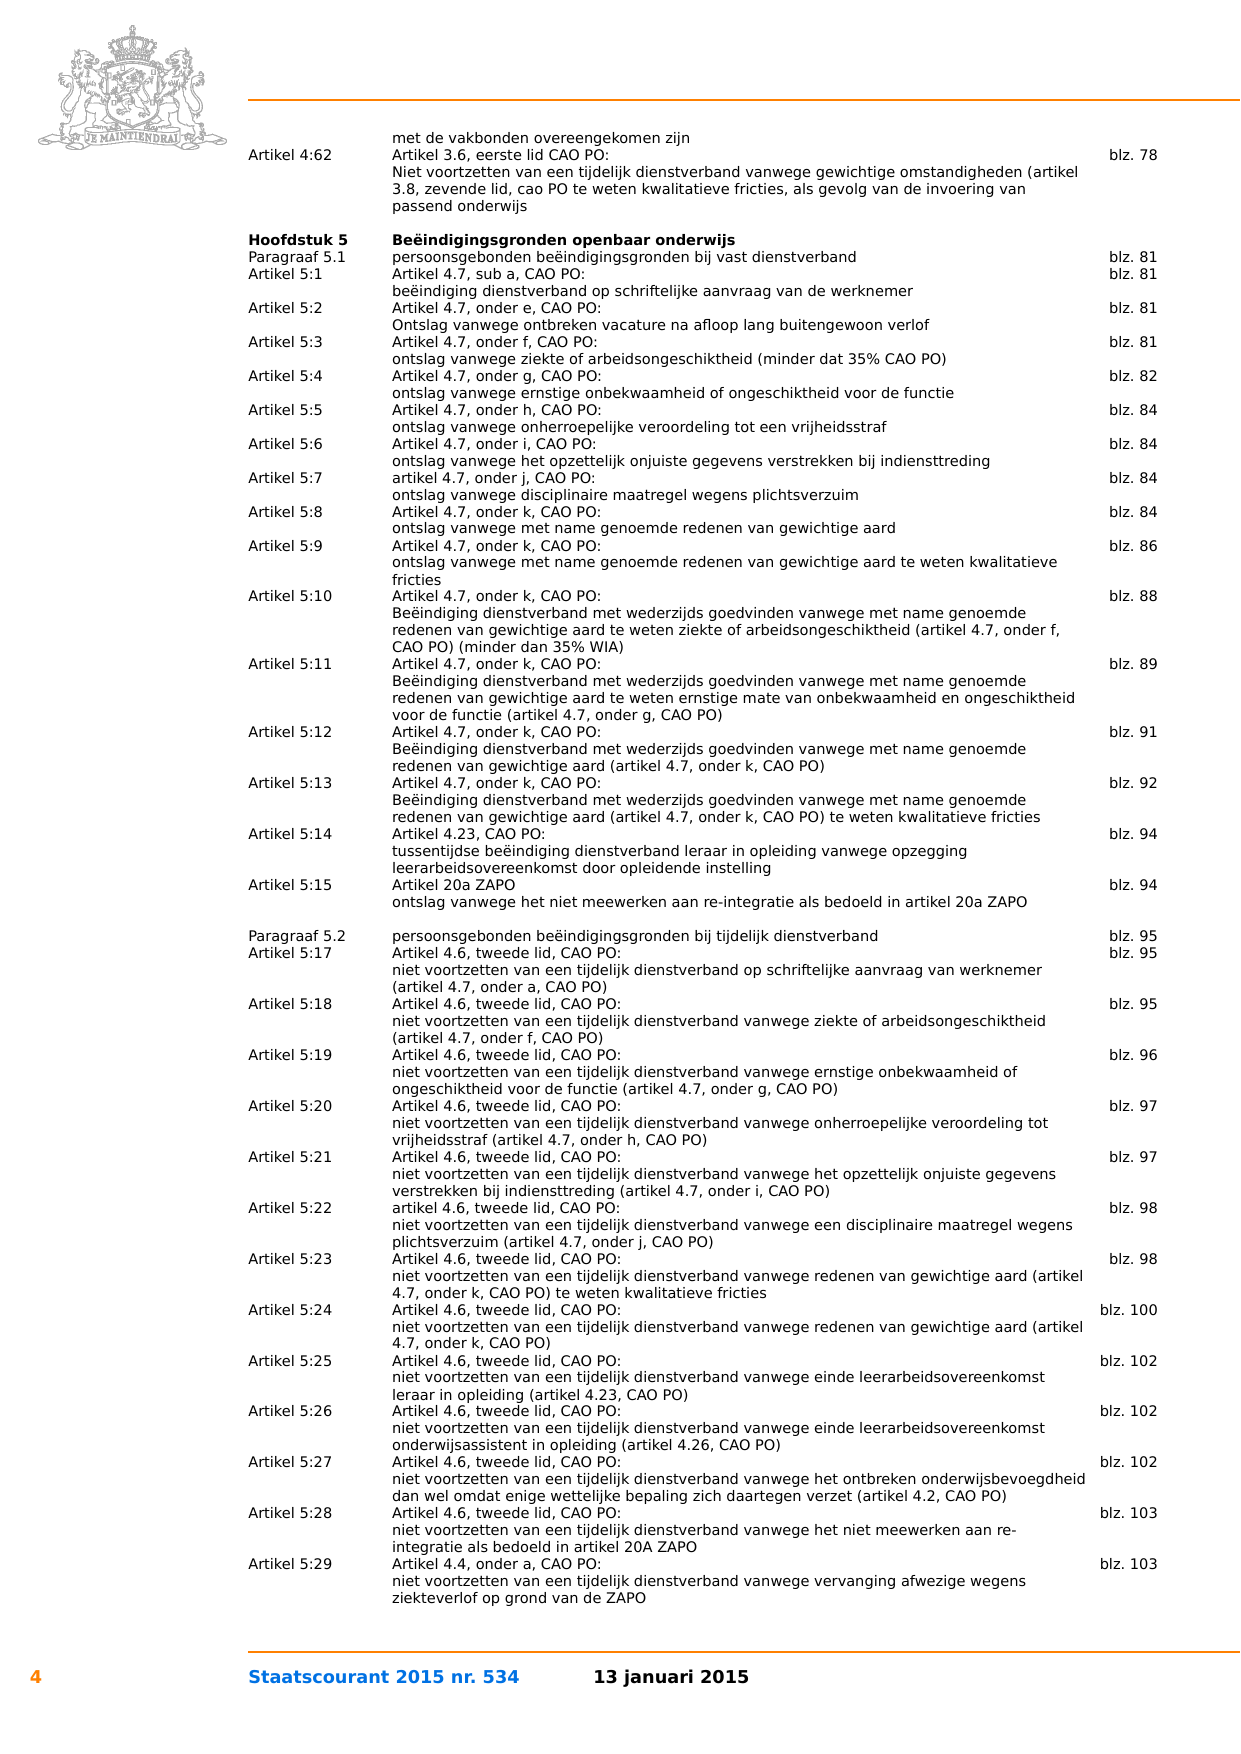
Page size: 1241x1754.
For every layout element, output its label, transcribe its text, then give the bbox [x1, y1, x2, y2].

table_cell Artikel 5:7 [248, 470, 386, 486]
table_cell [1093, 164, 1163, 215]
table_cell Artikel 5:9 [248, 538, 386, 554]
table_cell [1093, 1573, 1163, 1607]
table_cell Artikel 4.6, tweede lid, CAO PO: [386, 1353, 1093, 1369]
table_cell blz. 95 [1093, 996, 1163, 1013]
table_cell niet voortzetten van een tijdelijk dienstverband vanwege einde leerarbeidsovereenkomst leraar in opleiding (artikel 4.23, CAO PO) [386, 1369, 1093, 1403]
table_cell Paragraaf 5.1 [248, 249, 386, 266]
table_cell [248, 1064, 386, 1098]
table_cell [1093, 486, 1163, 503]
table_cell Artikel 5:11 [248, 656, 386, 673]
table_cell [1093, 453, 1163, 469]
table_cell Artikel 5:3 [248, 334, 386, 351]
table_cell [248, 1013, 386, 1047]
picture [38, 25, 227, 150]
table_cell [248, 164, 386, 215]
table_cell niet voortzetten van een tijdelijk dienstverband op schriftelijke aanvraag van werknemer (artikel 4.7, onder a, CAO PO) [386, 962, 1093, 996]
table_cell [248, 1471, 386, 1505]
table_cell Artikel 4.7, onder k, CAO PO: [386, 588, 1093, 605]
table_cell [248, 283, 386, 300]
table_cell Artikel 5:13 [248, 775, 386, 792]
table_cell Artikel 5:4 [248, 368, 386, 384]
table_cell blz. 100 [1093, 1301, 1163, 1318]
table_cell [248, 486, 386, 503]
table_cell Artikel 5:5 [248, 402, 386, 418]
table_cell Artikel 4.6, tweede lid, CAO PO: [386, 1301, 1093, 1318]
table_cell Artikel 5:18 [248, 996, 386, 1013]
table_cell Artikel 5:22 [248, 1200, 386, 1217]
table_cell Artikel 4.6, tweede lid, CAO PO: [386, 1505, 1093, 1522]
table_cell [248, 1268, 386, 1301]
table_cell blz. 84 [1093, 436, 1163, 452]
table_cell niet voortzetten van een tijdelijk dienstverband vanwege het niet meewerken aan re-integratie als bedoeld in artikel 20A ZAPO [386, 1522, 1093, 1556]
table_cell [1093, 1268, 1163, 1301]
table_cell Artikel 5:21 [248, 1149, 386, 1166]
table_cell blz. 95 [1093, 945, 1163, 962]
table_cell Artikel 5:27 [248, 1454, 386, 1471]
table_cell Artikel 4.6, tweede lid, CAO PO: [386, 945, 1093, 962]
table_cell [248, 1420, 386, 1454]
table_cell blz. 102 [1093, 1353, 1163, 1369]
table_cell Artikel 4.7, onder k, CAO PO: [386, 656, 1093, 673]
table_cell [1093, 1369, 1163, 1403]
table_cell blz. 103 [1093, 1505, 1163, 1522]
table_cell ontslag vanwege ziekte of arbeidsongeschiktheid (minder dat 35% CAO PO) [386, 351, 1093, 368]
table_cell ontslag vanwege met name genoemde redenen van gewichtige aard [386, 520, 1093, 537]
table_cell Artikel 4.7, onder k, CAO PO: [386, 724, 1093, 741]
table_cell blz. 98 [1093, 1200, 1163, 1217]
table_cell Beëindiging dienstverband met wederzijds goedvinden vanwege met name genoemde redenen van gewichtige aard te weten ziekte of arbeidsongeschiktheid (artikel 4.7, onder f, CAO PO) (minder dan 35% WIA) [386, 605, 1093, 656]
table_cell Artikel 20a ZAPO [386, 877, 1093, 894]
table_cell [248, 1166, 386, 1199]
table_cell blz. 81 [1093, 249, 1163, 266]
table_cell Artikel 5:23 [248, 1251, 386, 1267]
table_cell Artikel 5:28 [248, 1505, 386, 1522]
table_cell Artikel 4.7, sub a, CAO PO: [386, 266, 1093, 283]
table_cell blz. 94 [1093, 877, 1163, 894]
table_cell [1093, 1115, 1163, 1149]
table_cell [248, 1573, 386, 1607]
table_cell ontslag vanwege met name genoemde redenen van gewichtige aard te weten kwalitatieve fricties [386, 554, 1093, 588]
table_cell blz. 91 [1093, 724, 1163, 741]
table_cell Artikel 4.7, onder h, CAO PO: [386, 402, 1093, 418]
table_cell [1093, 1319, 1163, 1352]
table_cell Niet voortzetten van een tijdelijk dienstverband vanwege gewichtige omstandigheden (artikel 3.8, zevende lid, cao PO te weten kwalitatieve fricties, als gevolg van de invoering van passend onderwijs [386, 164, 1093, 215]
table_cell Beëindiging dienstverband met wederzijds goedvinden vanwege met name genoemde redenen van gewichtige aard (artikel 4.7, onder k, CAO PO) te weten kwalitatieve fricties [386, 792, 1093, 826]
table_cell [1093, 419, 1163, 436]
table_cell [1093, 673, 1163, 724]
table_cell Artikel 4.6, tweede lid, CAO PO: [386, 1149, 1093, 1166]
table_cell [248, 317, 386, 334]
table_cell Artikel 5:19 [248, 1047, 386, 1064]
table_cell persoonsgebonden beëindigingsgronden bij vast dienstverband [386, 249, 1093, 266]
table_cell ontslag vanwege onherroepelijke veroordeling tot een vrijheidsstraf [386, 419, 1093, 436]
table_cell niet voortzetten van een tijdelijk dienstverband vanwege het ontbreken onderwijsbevoegdheid dan wel omdat enige wettelijke bepaling zich daartegen verzet (artikel 4.2, CAO PO) [386, 1471, 1093, 1505]
table_cell [248, 894, 386, 911]
table_cell niet voortzetten van een tijdelijk dienstverband vanwege vervanging afwezige wegens ziekteverlof op grond van de ZAPO [386, 1573, 1093, 1607]
table_cell niet voortzetten van een tijdelijk dienstverband vanwege redenen van gewichtige aard (artikel 4.7, onder k, CAO PO) te weten kwalitatieve fricties [386, 1268, 1093, 1301]
table_cell [248, 520, 386, 537]
table_cell [248, 351, 386, 368]
table_cell [1093, 1217, 1163, 1251]
table_cell Artikel 4.7, onder e, CAO PO: [386, 300, 1093, 317]
table_cell Paragraaf 5.2 [248, 928, 386, 945]
table_cell [1093, 605, 1163, 656]
table_cell [1093, 385, 1163, 402]
table_cell niet voortzetten van een tijdelijk dienstverband vanwege een disciplinaire maatregel wegens plichtsverzuim (artikel 4.7, onder j, CAO PO) [386, 1217, 1093, 1251]
table_cell [248, 605, 386, 656]
table_cell Artikel 5:26 [248, 1403, 386, 1420]
table_cell Ontslag vanwege ontbreken vacature na afloop lang buitengewoon verlof [386, 317, 1093, 334]
table_cell Artikel 5:8 [248, 504, 386, 520]
table_cell [1093, 911, 1163, 928]
table_cell Artikel 4.4, onder a, CAO PO: [386, 1556, 1093, 1573]
table_cell Artikel 4.6, tweede lid, CAO PO: [386, 1047, 1093, 1064]
table_cell [248, 911, 386, 928]
table_cell [1093, 283, 1163, 300]
table_cell niet voortzetten van een tijdelijk dienstverband vanwege ernstige onbekwaamheid of ongeschiktheid voor de functie (artikel 4.7, onder g, CAO PO) [386, 1064, 1093, 1098]
table_cell Hoofdstuk 5 [248, 232, 386, 249]
table_cell [248, 673, 386, 724]
table_cell Artikel 4:62 [248, 147, 386, 164]
table_cell Artikel 4.7, onder f, CAO PO: [386, 334, 1093, 351]
table_cell [248, 215, 386, 232]
table_cell blz. 97 [1093, 1098, 1163, 1115]
table_cell [1093, 1420, 1163, 1454]
table_cell Artikel 4.6, tweede lid, CAO PO: [386, 996, 1093, 1013]
table_cell ontslag vanwege het opzettelijk onjuiste gegevens verstrekken bij indiensttreding [386, 453, 1093, 469]
table_cell [1093, 1013, 1163, 1047]
table_cell [1093, 792, 1163, 826]
table_cell blz. 84 [1093, 470, 1163, 486]
table_cell [1093, 351, 1163, 368]
table_cell [1093, 130, 1163, 147]
table_cell blz. 81 [1093, 300, 1163, 317]
table_cell [386, 911, 1093, 928]
table_cell [1093, 843, 1163, 877]
table_cell ontslag vanwege ernstige onbekwaamheid of ongeschiktheid voor de functie [386, 385, 1093, 402]
table_cell [248, 1115, 386, 1149]
table_cell beëindiging dienstverband op schriftelijke aanvraag van de werknemer [386, 283, 1093, 300]
table_cell [248, 554, 386, 588]
table_cell blz. 82 [1093, 368, 1163, 384]
table_cell Artikel 4.23, CAO PO: [386, 826, 1093, 843]
table_cell ontslag vanwege het niet meewerken aan re-integratie als bedoeld in artikel 20a ZAPO [386, 894, 1093, 911]
table_cell Artikel 4.7, onder i, CAO PO: [386, 436, 1093, 452]
table_cell [1093, 894, 1163, 911]
table_cell Artikel 5:12 [248, 724, 386, 741]
table_cell [248, 741, 386, 775]
table_cell niet voortzetten van een tijdelijk dienstverband vanwege einde leerarbeidsovereenkomst onderwijsassistent in opleiding (artikel 4.26, CAO PO) [386, 1420, 1093, 1454]
table_cell blz. 89 [1093, 656, 1163, 673]
table_cell Artikel 4.7, onder g, CAO PO: [386, 368, 1093, 384]
table_cell Artikel 5:2 [248, 300, 386, 317]
table_cell [248, 962, 386, 996]
table_cell [1093, 1471, 1163, 1505]
table_cell [248, 1217, 386, 1251]
table_cell [248, 130, 386, 147]
table_cell Artikel 5:10 [248, 588, 386, 605]
table_cell blz. 88 [1093, 588, 1163, 605]
table_cell niet voortzetten van een tijdelijk dienstverband vanwege het opzettelijk onjuiste gegevens verstrekken bij indiensttreding (artikel 4.7, onder i, CAO PO) [386, 1166, 1093, 1199]
table_cell Artikel 4.6, tweede lid, CAO PO: [386, 1454, 1093, 1471]
table_cell Artikel 4.6, tweede lid, CAO PO: [386, 1403, 1093, 1420]
table_cell blz. 98 [1093, 1251, 1163, 1267]
table_cell blz. 92 [1093, 775, 1163, 792]
table_cell blz. 103 [1093, 1556, 1163, 1573]
table_cell Artikel 5:14 [248, 826, 386, 843]
table_cell blz. 102 [1093, 1403, 1163, 1420]
table_cell Artikel 4.7, onder k, CAO PO: [386, 775, 1093, 792]
table_cell met de vakbonden overeengekomen zijn [386, 130, 1093, 147]
table_cell Artikel 5:24 [248, 1301, 386, 1318]
table_cell blz. 84 [1093, 504, 1163, 520]
table_cell Artikel 5:29 [248, 1556, 386, 1573]
table_cell Artikel 5:25 [248, 1353, 386, 1369]
table_cell niet voortzetten van een tijdelijk dienstverband vanwege onherroepelijke veroordeling tot vrijheidsstraf (artikel 4.7, onder h, CAO PO) [386, 1115, 1093, 1149]
table_cell Artikel 4.7, onder k, CAO PO: [386, 504, 1093, 520]
table_cell blz. 96 [1093, 1047, 1163, 1064]
table_cell [1093, 1064, 1163, 1098]
table_cell Artikel 5:6 [248, 436, 386, 452]
table_cell niet voortzetten van een tijdelijk dienstverband vanwege ziekte of arbeidsongeschiktheid (artikel 4.7, onder f, CAO PO) [386, 1013, 1093, 1047]
table_cell Beëindiging dienstverband met wederzijds goedvinden vanwege met name genoemde redenen van gewichtige aard te weten ernstige mate van onbekwaamheid en ongeschiktheid voor de functie (artikel 4.7, onder g, CAO PO) [386, 673, 1093, 724]
table_cell blz. 95 [1093, 928, 1163, 945]
table_cell tussentijdse beëindiging dienstverband leraar in opleiding vanwege opzegging leerarbeidsovereenkomst door opleidende instelling [386, 843, 1093, 877]
table_cell blz. 78 [1093, 147, 1163, 164]
table_cell [1093, 317, 1163, 334]
table_cell [248, 843, 386, 877]
table_cell Artikel 3.6, eerste lid CAO PO: [386, 147, 1093, 164]
table_cell [1093, 741, 1163, 775]
table_cell blz. 97 [1093, 1149, 1163, 1166]
table_cell [248, 419, 386, 436]
table_cell [1093, 554, 1163, 588]
table_cell [1093, 962, 1163, 996]
table_cell [1093, 1522, 1163, 1556]
table_cell artikel 4.6, tweede lid, CAO PO: [386, 1200, 1093, 1217]
table_cell [248, 1369, 386, 1403]
table_cell blz. 81 [1093, 266, 1163, 283]
table_cell [248, 792, 386, 826]
table_cell Artikel 4.6, tweede lid, CAO PO: [386, 1098, 1093, 1115]
table_cell blz. 81 [1093, 334, 1163, 351]
table_cell [248, 1522, 386, 1556]
table_cell [1093, 520, 1163, 537]
table_cell Artikel 5:17 [248, 945, 386, 962]
table_cell persoonsgebonden beëindigingsgronden bij tijdelijk dienstverband [386, 928, 1093, 945]
table_cell Artikel 5:1 [248, 266, 386, 283]
table_cell Artikel 5:15 [248, 877, 386, 894]
table_cell artikel 4.7, onder j, CAO PO: [386, 470, 1093, 486]
table_cell blz. 86 [1093, 538, 1163, 554]
table_cell blz. 94 [1093, 826, 1163, 843]
table_cell [386, 215, 1093, 232]
table_cell Artikel 4.6, tweede lid, CAO PO: [386, 1251, 1093, 1267]
table_cell blz. 102 [1093, 1454, 1163, 1471]
table_cell Artikel 5:20 [248, 1098, 386, 1115]
table_cell ontslag vanwege disciplinaire maatregel wegens plichtsverzuim [386, 486, 1093, 503]
table_cell [248, 453, 386, 469]
table_cell [248, 385, 386, 402]
table_cell blz. 84 [1093, 402, 1163, 418]
table_cell Beëindiging dienstverband met wederzijds goedvinden vanwege met name genoemde redenen van gewichtige aard (artikel 4.7, onder k, CAO PO) [386, 741, 1093, 775]
table_cell Artikel 4.7, onder k, CAO PO: [386, 538, 1093, 554]
table_cell niet voortzetten van een tijdelijk dienstverband vanwege redenen van gewichtige aard (artikel 4.7, onder k, CAO PO) [386, 1319, 1093, 1352]
table_cell [1093, 1166, 1163, 1199]
table_cell [1093, 215, 1163, 232]
table_cell Beëindigingsgronden openbaar onderwijs [386, 232, 1093, 249]
table_cell [1093, 232, 1163, 249]
table_cell [248, 1319, 386, 1352]
